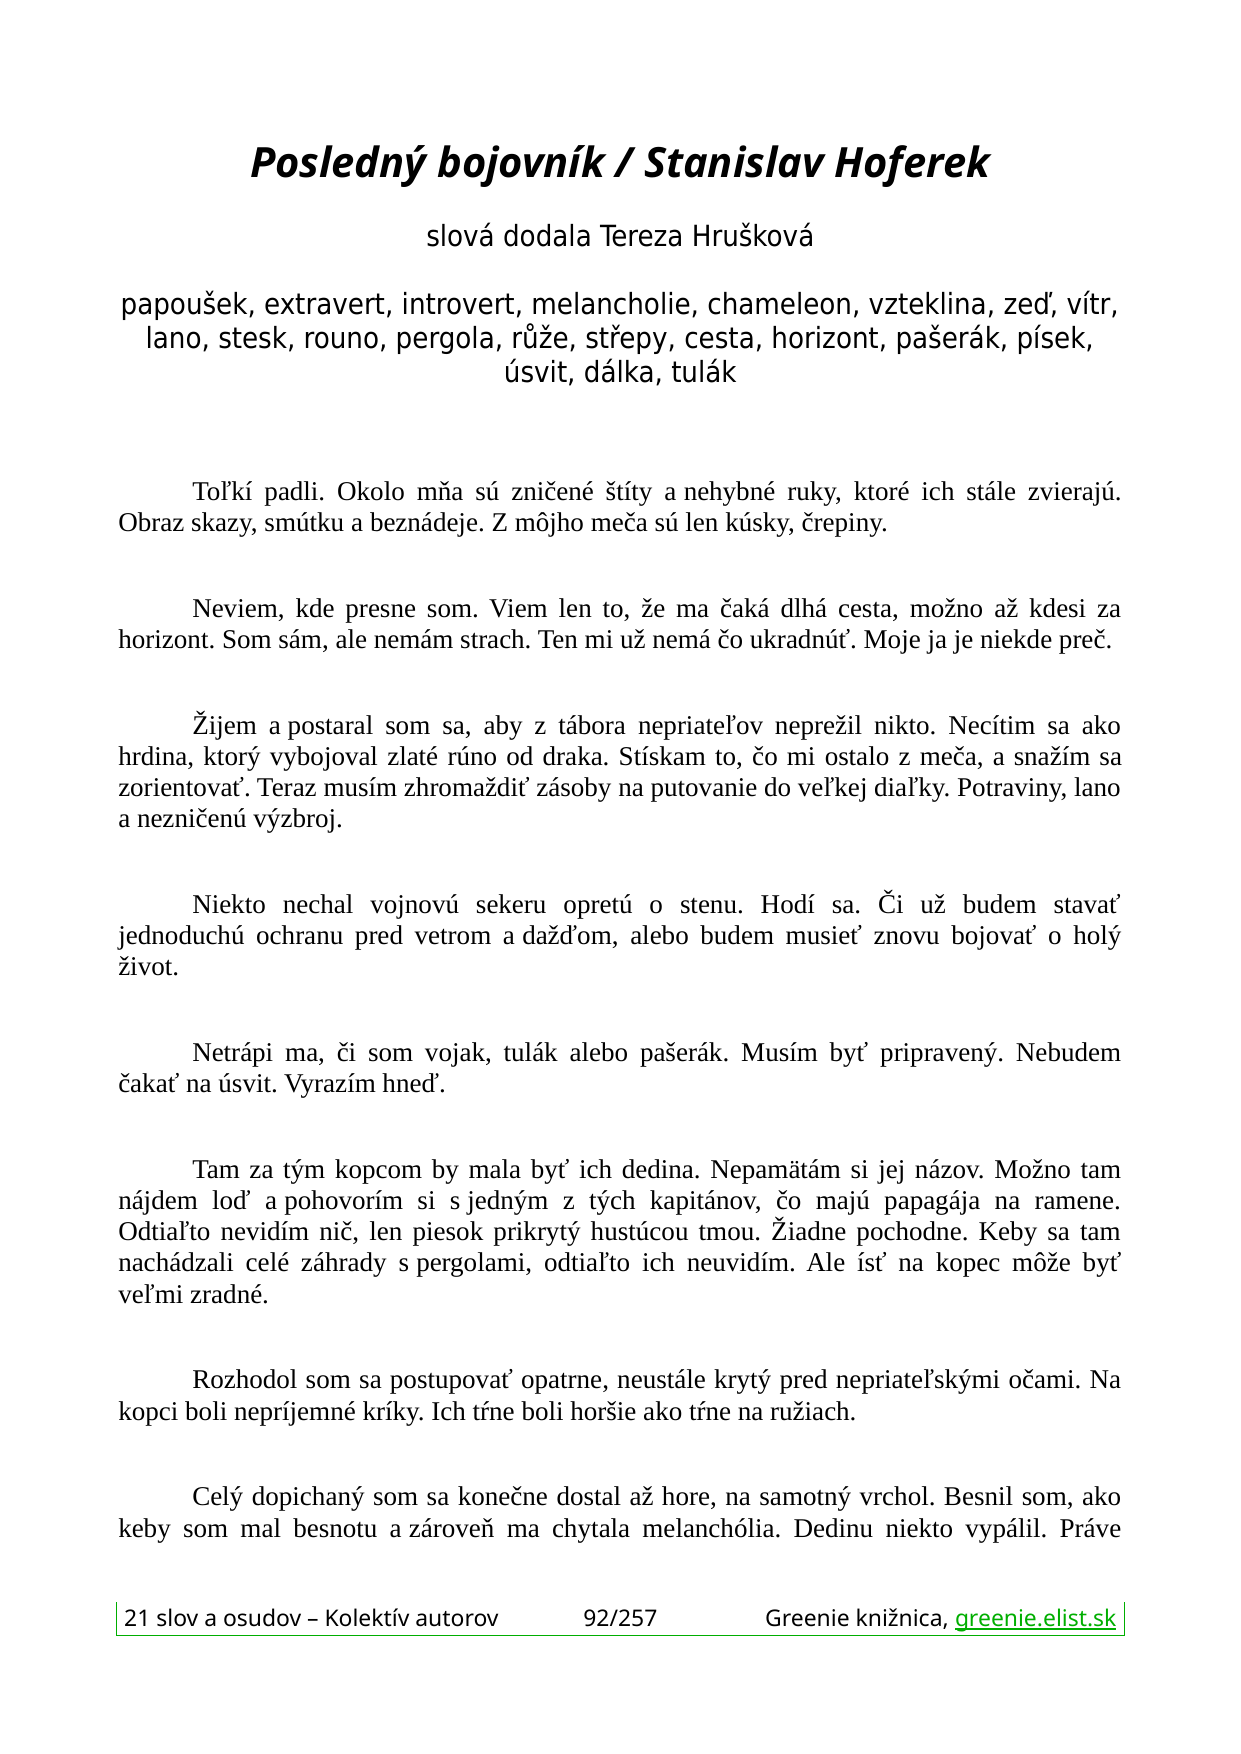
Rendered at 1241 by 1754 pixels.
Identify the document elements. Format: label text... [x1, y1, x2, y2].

text Niekto nechal vojnovú sekeru opretú o stenu. Hodí sa. Či už budem stavať jednoduchú ochranu pred vetrom a dažďom, alebo budem musieť znovu bojovať o holý život. [118, 888, 1122, 981]
text Toľkí padli. Okolo mňa sú zničené štíty a nehybné ruky, ktoré ich stále zvierajú. Obraz skazy, smútku a beznádeje. Z môjho meča sú len kúsky, črepiny. [118, 475, 1122, 537]
text slová dodala Tereza Hrušková [118, 219, 1122, 253]
text Tam za tým kopcom by mala byť ich dedina. Nepamätám si jej názov. Možno tam nájdem loď a pohovorím si s jedným z tých kapitánov, čo majú papagája na ramene. Odtiaľto nevidím nič, len piesok prikrytý hustúcou tmou. Žiadne pochodne. Keby sa tam nachádzali celé záhrady s pergolami, odtiaľto ich neuvidím. Ale ísť na kopec môže byť veľmi zradné. [118, 1153, 1122, 1309]
text papoušek, extravert, introvert, melancholie, chameleon, vzteklina, zeď, vítr, lano, stesk, rouno, pergola, růže, střepy, cesta, horizont, pašerák, písek, úsvit, dálka, tulák [118, 287, 1122, 389]
text Neviem, kde presne som. Viem len to, že ma čaká dlhá cesta, možno až kdesi za horizont. Som sám, ale nemám strach. Ten mi už nemá čo ukradnúť. Moje ja je niekde preč. [118, 592, 1122, 654]
text Celý dopichaný som sa konečne dostal až hore, na samotný vrchol. Besnil som, ako keby som mal besnotu a zároveň ma chytala melanchólia. Dedinu niekto vypálil. Práve [118, 1481, 1122, 1543]
subtitle Posledný bojovník / Stanislav Hoferek [118, 133, 1122, 190]
text Žijem a postaral som sa, aby z tábora nepriateľov neprežil nikto. Necítim sa ako hrdina, ktorý vybojoval zlaté rúno od draka. Stískam to, čo mi ostalo z meča, a snažím sa zorientovať. Teraz musím zhromaždiť zásoby na putovanie do veľkej diaľky. Potraviny, lano a nezničenú výzbroj. [118, 709, 1122, 833]
text Netrápi ma, či som vojak, tulák alebo pašerák. Musím byť pripravený. Nebudem čakať na úsvit. Vyrazím hneď. [118, 1036, 1122, 1098]
text Rozhodol som sa postupovať opatrne, neustále krytý pred nepriateľskými očami. Na kopci boli nepríjemné kríky. Ich tŕne boli horšie ako tŕne na ružiach. [118, 1363, 1122, 1426]
